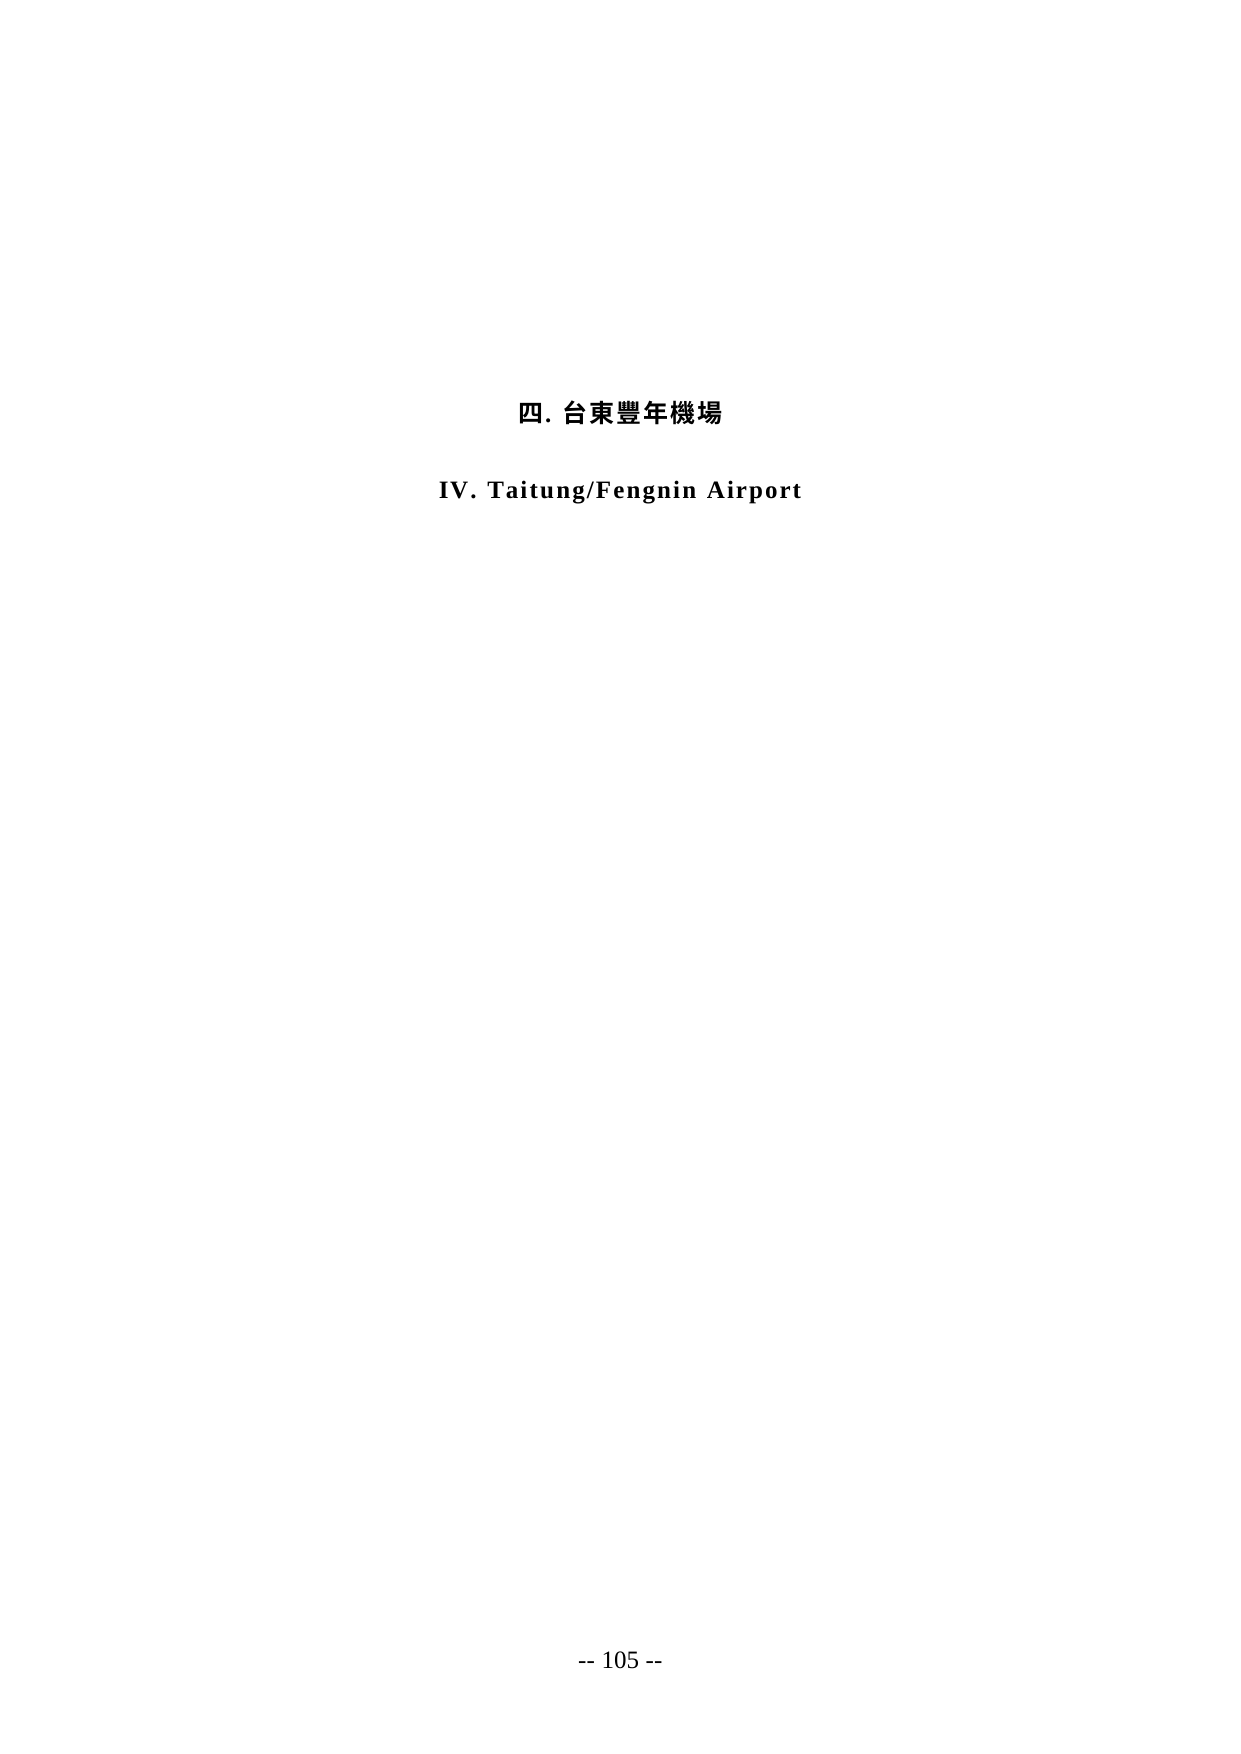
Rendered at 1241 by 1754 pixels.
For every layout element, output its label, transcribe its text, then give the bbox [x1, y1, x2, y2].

text -- 105 -- [543, 1637, 697, 1674]
text 四. 台東豐年機場 [167, 392, 1073, 429]
text IV. Taitung/Fengnin Airport [167, 467, 1073, 504]
